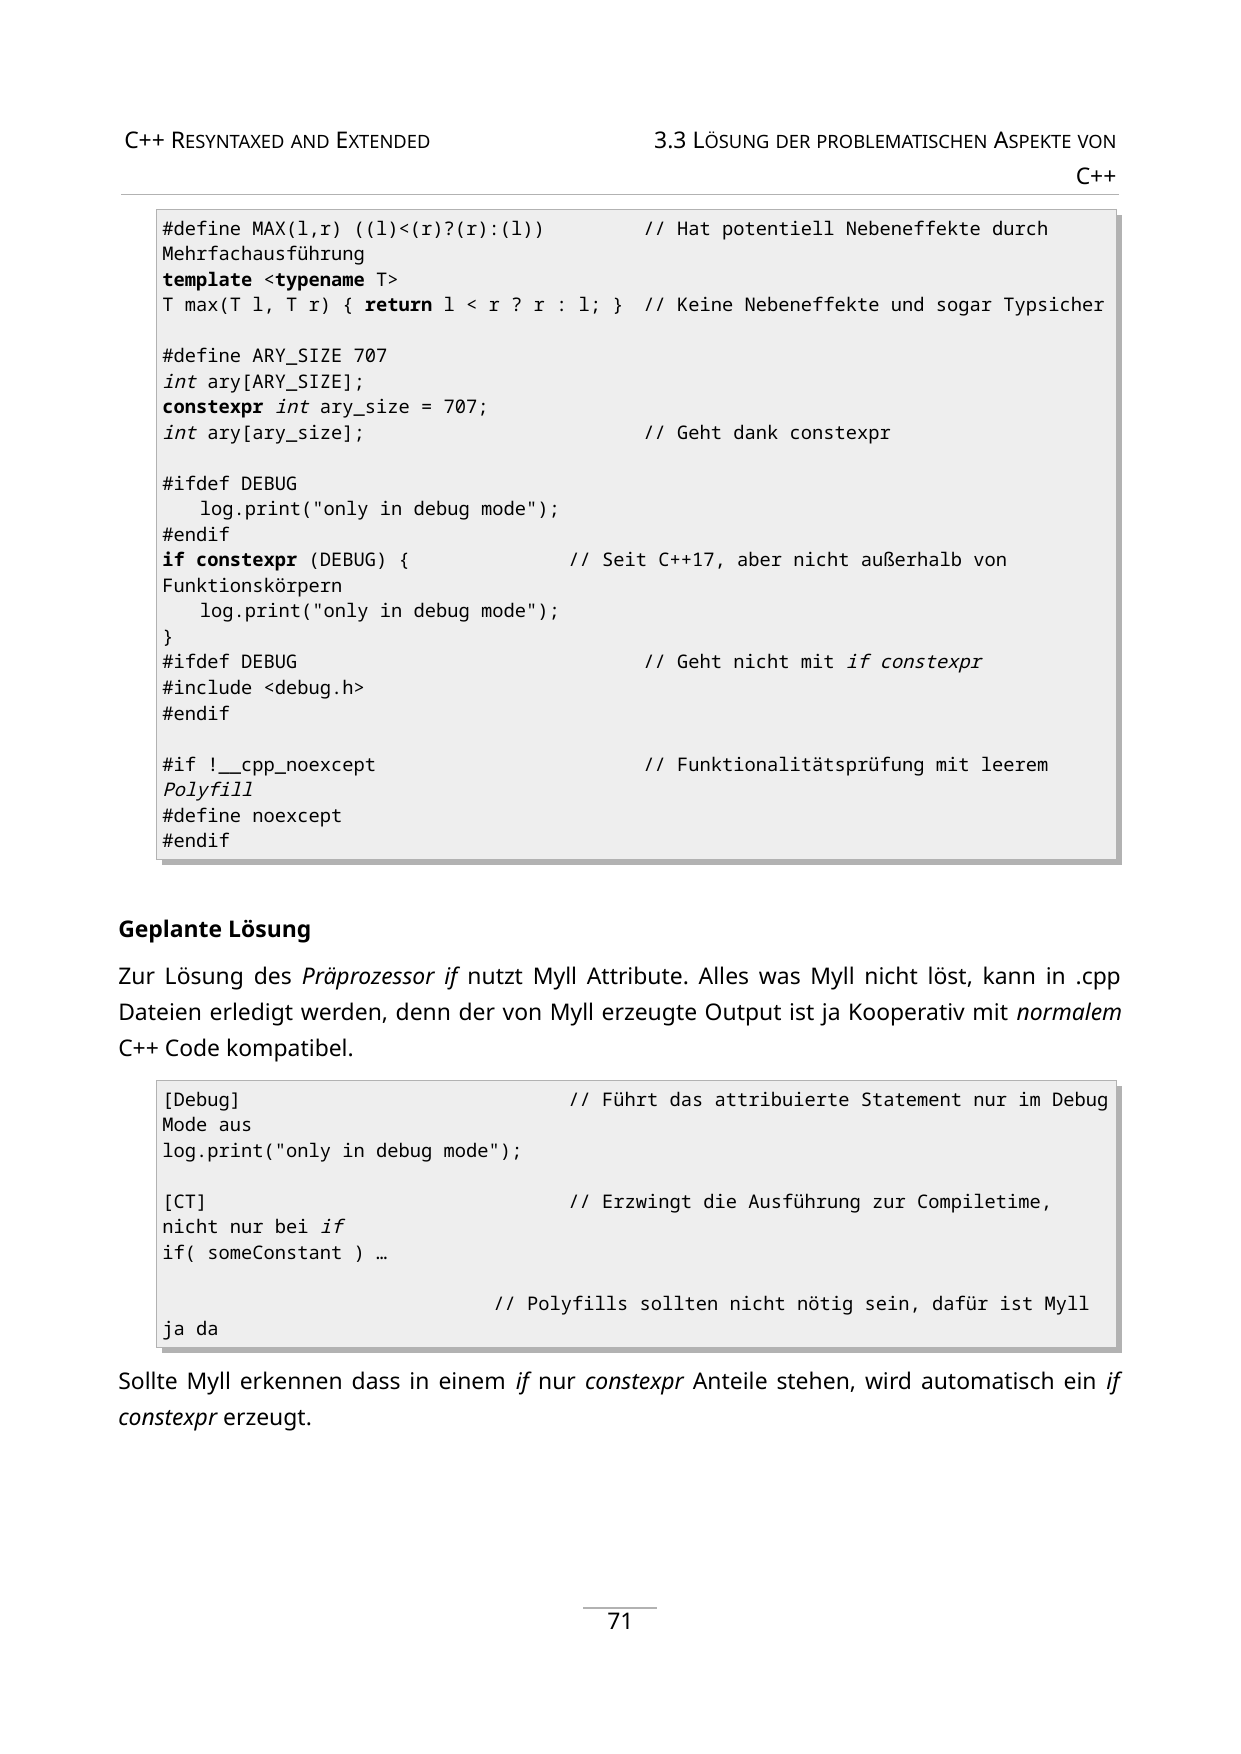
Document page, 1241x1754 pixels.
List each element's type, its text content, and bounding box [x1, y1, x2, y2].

text #endif #if !__cpp_noexcept // Funktionalitätsprüfung mit leerem Polyfill #define noexcept #endif [157, 694, 1116, 859]
text if( someConstant ) … // Polyfills sollten nicht nötig sein, dafür ist Myll ja da [157, 1233, 1116, 1347]
text [Debug] // Führt das attribuierte Statement nur im Debug Mode aus [157, 1081, 1116, 1131]
text Zur Lösung des Präprozessor if nutzt Myll Attribute. Alles was Myll nicht löst, kann in .cpp Dateien erledigt werden, denn der von Myll erzeugte Output ist ja Kooperativ mit normalem C++ Code kompatibel. [118, 960, 1122, 1063]
text Geplante Lösung [118, 877, 1122, 944]
text #define MAX(l,r) ((l)<(r)?(r):(l)) // Hat potentiell Nebeneffekte durch Mehrfachausführung template <typename T> T max(T l, T r) { return l < r ? r : l; } // Keine Nebeneffekte und sogar Typsicher #define ARY_SIZE 707 int ary[ARY_SIZE]; constexpr int ary_size = 707; int ary[ary_size]; // Geht dank constexpr #ifdef DEBUG log.print("only in debug mode"); #endif if constexpr (DEBUG) { // Seit C++17, aber nicht außerhalb von Funktionskörpern log.print("only in debug mode"); } #ifdef DEBUG // Geht nicht mit if constexpr #include <debug.h> [157, 210, 1116, 694]
text Sollte Myll erkennen dass in einem if nur constexpr Anteile stehen, wird automatisch ein if constexpr erzeugt. [118, 1365, 1122, 1432]
text log.print("only in debug mode"); [CT] // Erzwingt die Ausführung zur Compiletime, nicht nur bei if [157, 1131, 1116, 1233]
